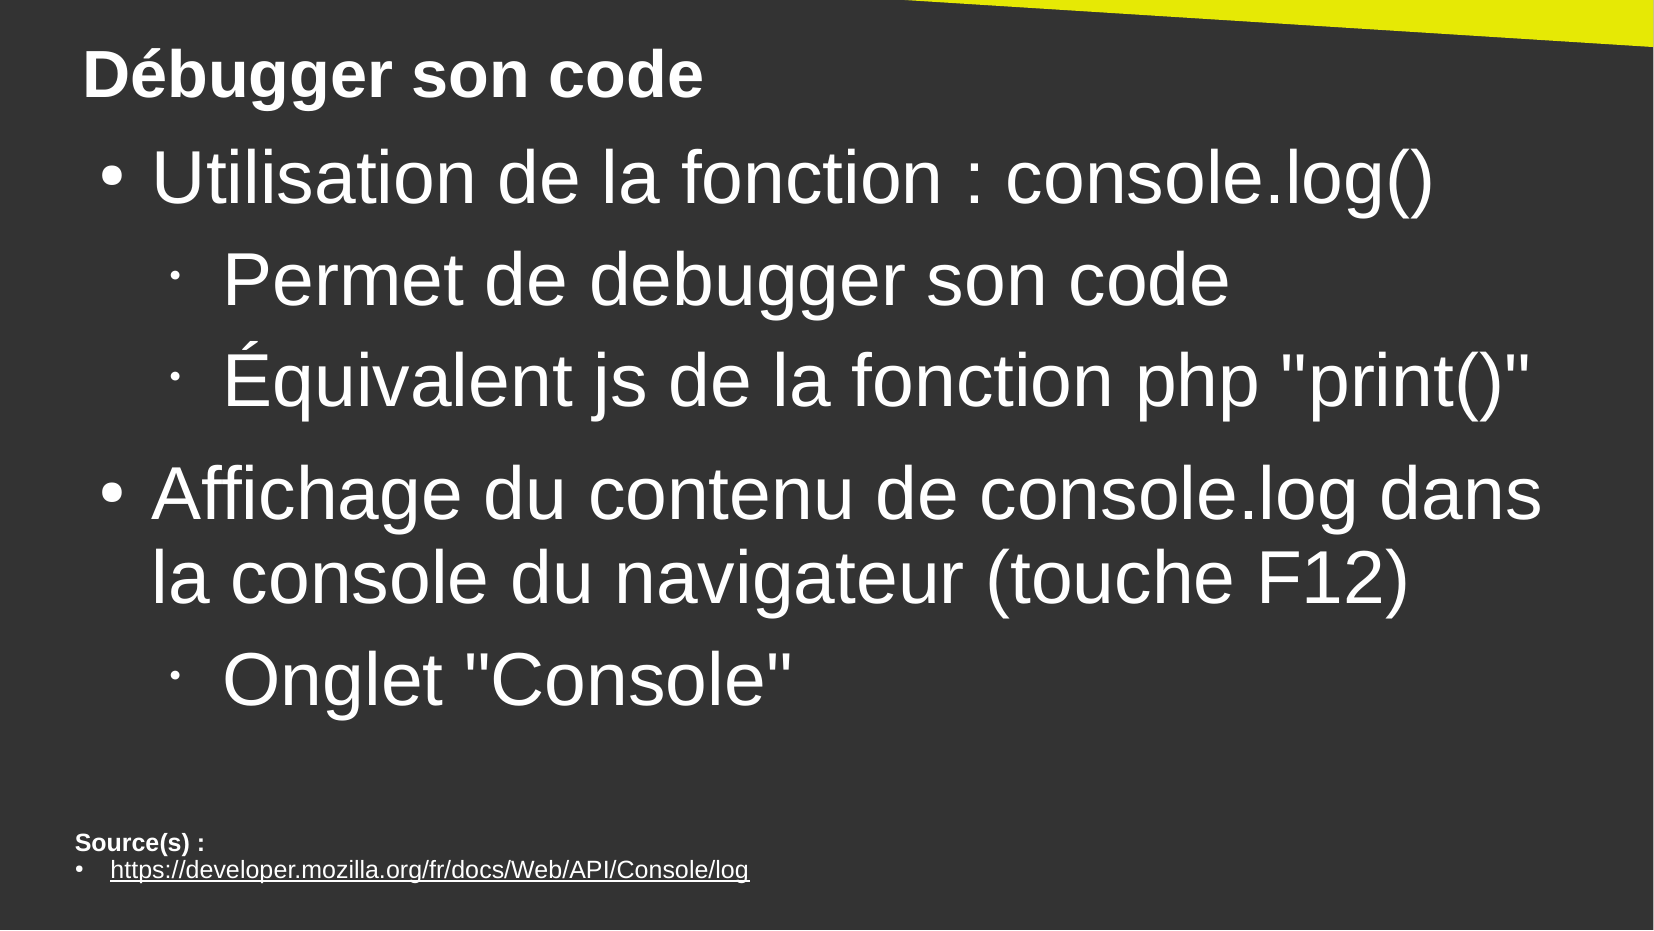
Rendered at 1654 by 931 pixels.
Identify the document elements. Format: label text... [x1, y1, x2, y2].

title Débugger son code [82, 37, 1571, 114]
list Utilisation de la fonction : console.log() Permet de debugger son code Équivalent js de la fonction php "print()" Affichage du contenu de console.log dans la console du navigateur (touche F12) Onglet "Console" [80, 135, 1620, 745]
text_box [904, 0, 1654, 48]
text_box Source(s) : https://developer.mozilla.org/fr/docs/Web/API/Console/log [60, 820, 1583, 892]
